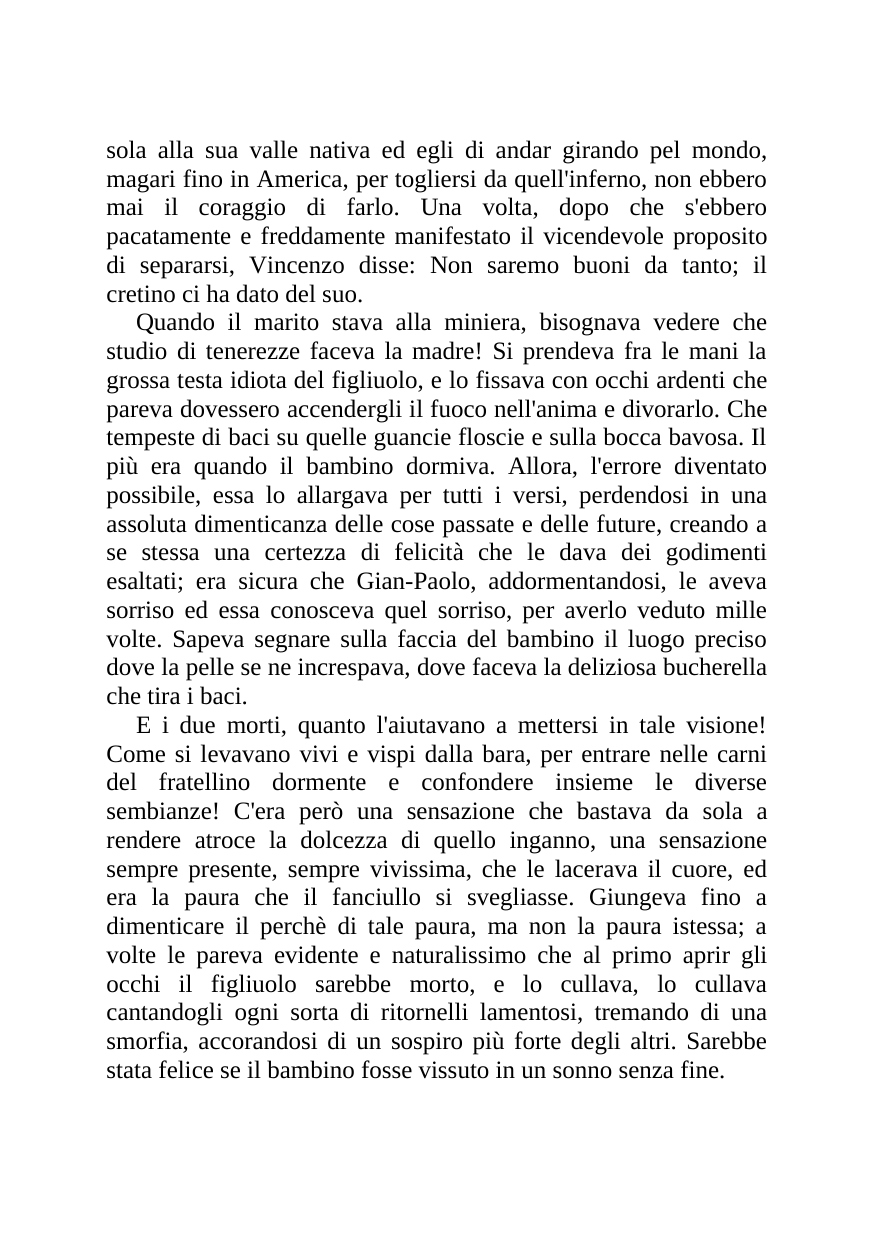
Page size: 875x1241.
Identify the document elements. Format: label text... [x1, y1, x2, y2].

text sola alla sua valle nativa ed egli di andar girando pel mondo, magari fino in America, per togliersi da quell'inferno, non ebbero mai il coraggio di farlo. Una volta, dopo che s'ebbero pacatamente e freddamente manifestato il vicendevole proposito di separarsi, Vincenzo disse: Non saremo buoni da tanto; il cretino ci ha dato del suo. [106, 135, 768, 307]
text Quando il marito stava alla miniera, bisognava vedere che studio di tenerezze faceva la madre! Si prendeva fra le mani la grossa testa idiota del figliuolo, e lo fissava con occhi ardenti che pareva dovessero accendergli il fuoco nell'anima e divorarlo. Che tempeste di baci su quelle guancie floscie e sulla bocca bavosa. Il più era quando il bambino dormiva. Allora, l'errore diventato possibile, essa lo allargava per tutti i versi, perdendosi in una assoluta dimenticanza delle cose passate e delle future, creando a se stessa una certezza di felicità che le dava dei godimenti esaltati; era sicura che Gian-Paolo, addormentandosi, le aveva sorriso ed essa conosceva quel sorriso, per averlo veduto mille volte. Sapeva segnare sulla faccia del bambino il luogo preciso dove la pelle se ne increspava, dove faceva la deliziosa bucherella che tira i baci. [106, 307, 768, 710]
text E i due morti, quanto l'aiutavano a mettersi in tale visione! Come si levavano vivi e vispi dalla bara, per entrare nelle carni del fratellino dormente e confondere insieme le diverse sembianze! C'era però una sensazione che bastava da sola a rendere atroce la dolcezza di quello inganno, una sensazione sempre presente, sempre vivissima, che le lacerava il cuore, ed era la paura che il fanciullo si svegliasse. Giungeva fino a dimenticare il perchè di tale paura, ma non la paura istessa; a volte le pareva evidente e naturalissimo che al primo aprir gli occhi il figliuolo sarebbe morto, e lo cullava, lo cullava cantandogli ogni sorta di ritornelli lamentosi, tremando di una smorfia, accorandosi di un sospiro più forte degli altri. Sarebbe stata felice se il bambino fosse vissuto in un sonno senza fine. [106, 710, 768, 1084]
